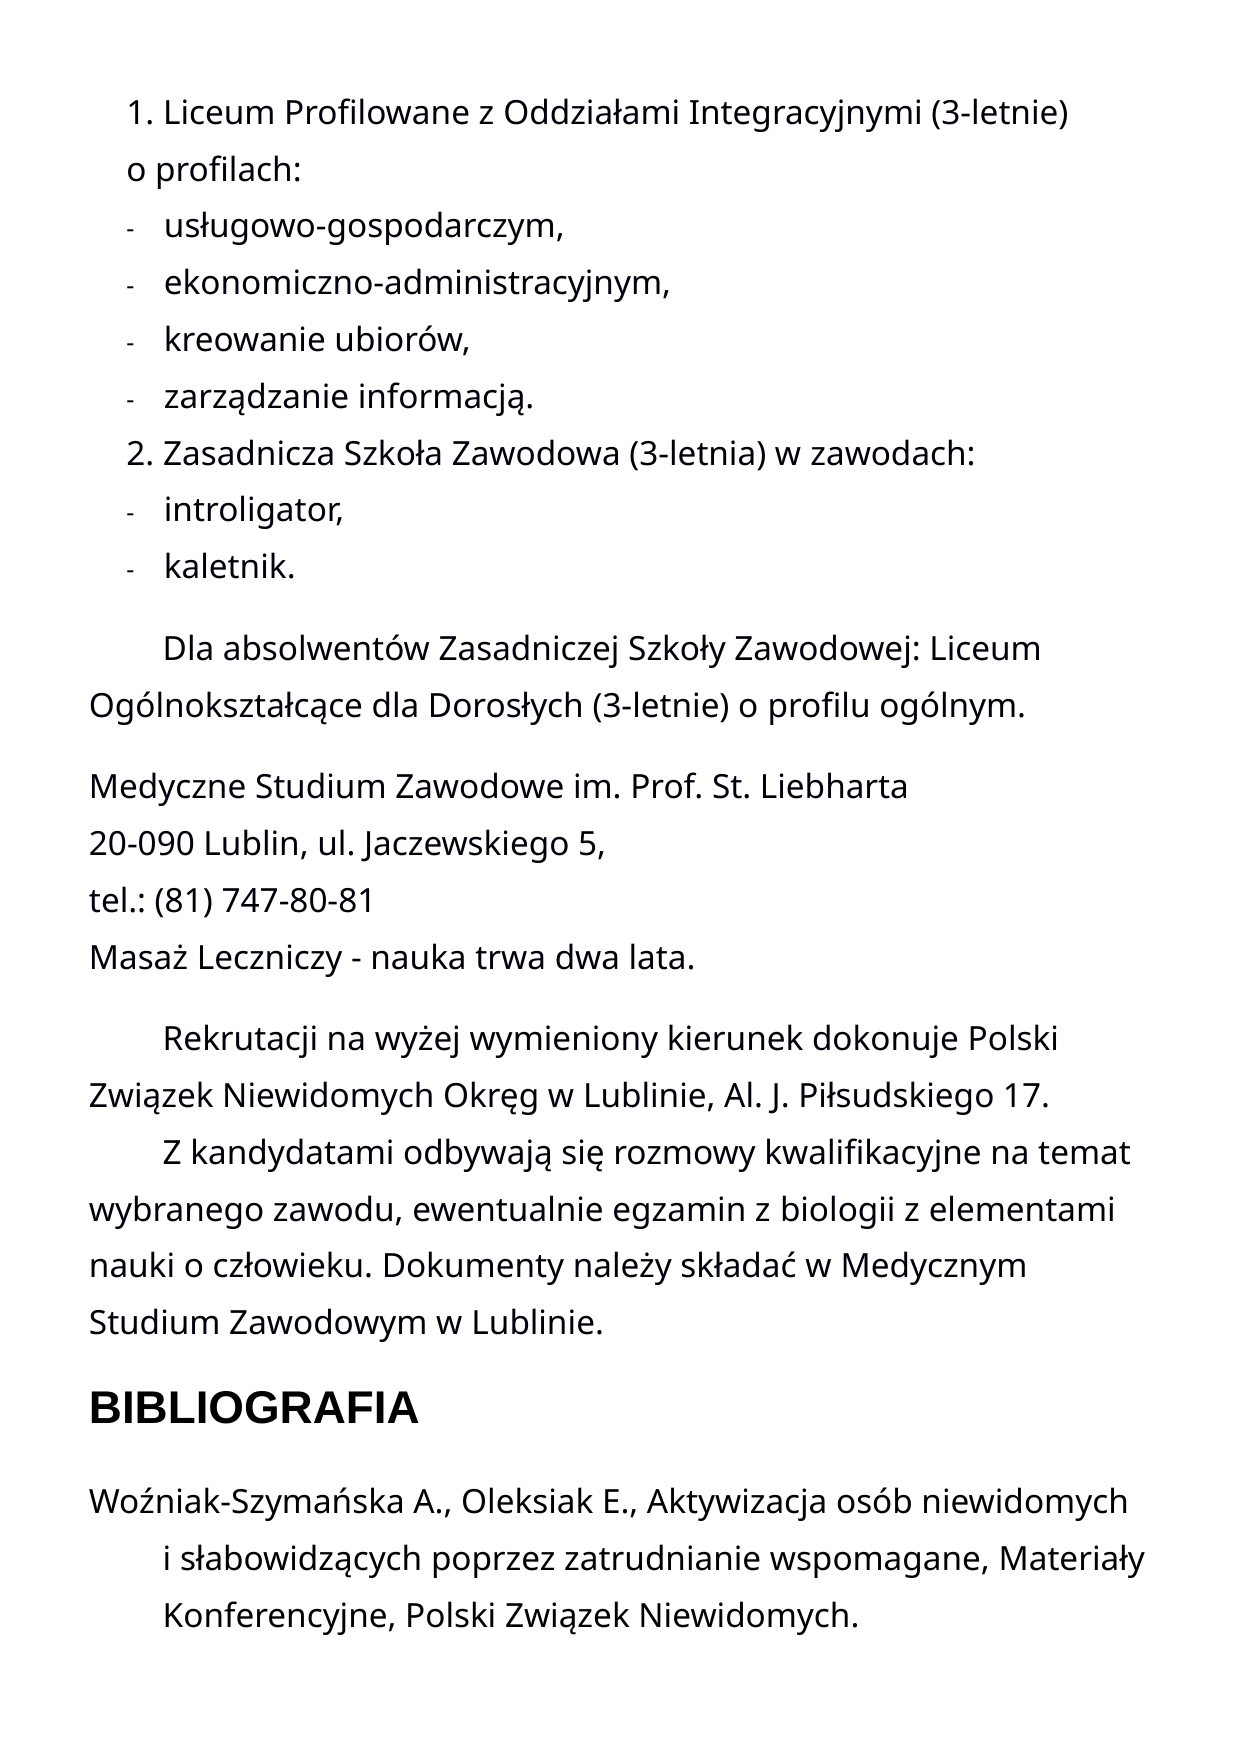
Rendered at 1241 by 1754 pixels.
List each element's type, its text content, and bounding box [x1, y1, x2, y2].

list ekonomiczno-administracyjnym, [126, 259, 1152, 304]
text Masaż Leczniczy - nauka trwa dwa lata. [89, 933, 1152, 979]
list 2. Zasadnicza Szkoła Zawodowa (3-letnia) w zawodach: [126, 429, 1152, 475]
text Dla absolwentów Zasadniczej Szkoły Zawodowej: Liceum Ogólnokształcące dla Dorosłych (3-letnie) o profilu ogólnym. [89, 624, 1152, 727]
subtitle BIBLIOGRAFIA [89, 1381, 1152, 1433]
text Woźniak-Szymańska A., Oleksiak E., Aktywizacja osób niewidomych i słabowidzących poprzez zatrudnianie wspomagane, Materiały Konferencyjne, Polski Związek Niewidomych. [89, 1478, 1152, 1637]
text Z kandydatami odbywają się rozmowy kwalifikacyjne na temat wybranego zawodu, ewentualnie egzamin z biologii z elementami nauki o człowieku. Dokumenty należy składać w Medycznym Studium Zawodowym w Lublinie. [89, 1129, 1152, 1344]
list kaletnik. [126, 543, 1152, 588]
list usługowo-gospodarczym, [126, 202, 1152, 248]
text Rekrutacji na wyżej wymieniony kierunek dokonuje Polski Związek Niewidomych Okręg w Lublinie, Al. J. Piłsudskiego 17. [89, 1015, 1152, 1117]
text Medyczne Studium Zawodowe im. Prof. St. Liebharta 20-090 Lublin, ul. Jaczewskiego 5, tel.: (81) 747-80-81 [89, 763, 1152, 922]
list introligator, [126, 486, 1152, 531]
list zarządzanie informacją. [126, 372, 1152, 418]
list 1. Liceum Profilowane z Oddziałami Integracyjnymi (3-letnie) o profilach: [126, 89, 1152, 191]
list kreowanie ubiorów, [126, 316, 1152, 361]
